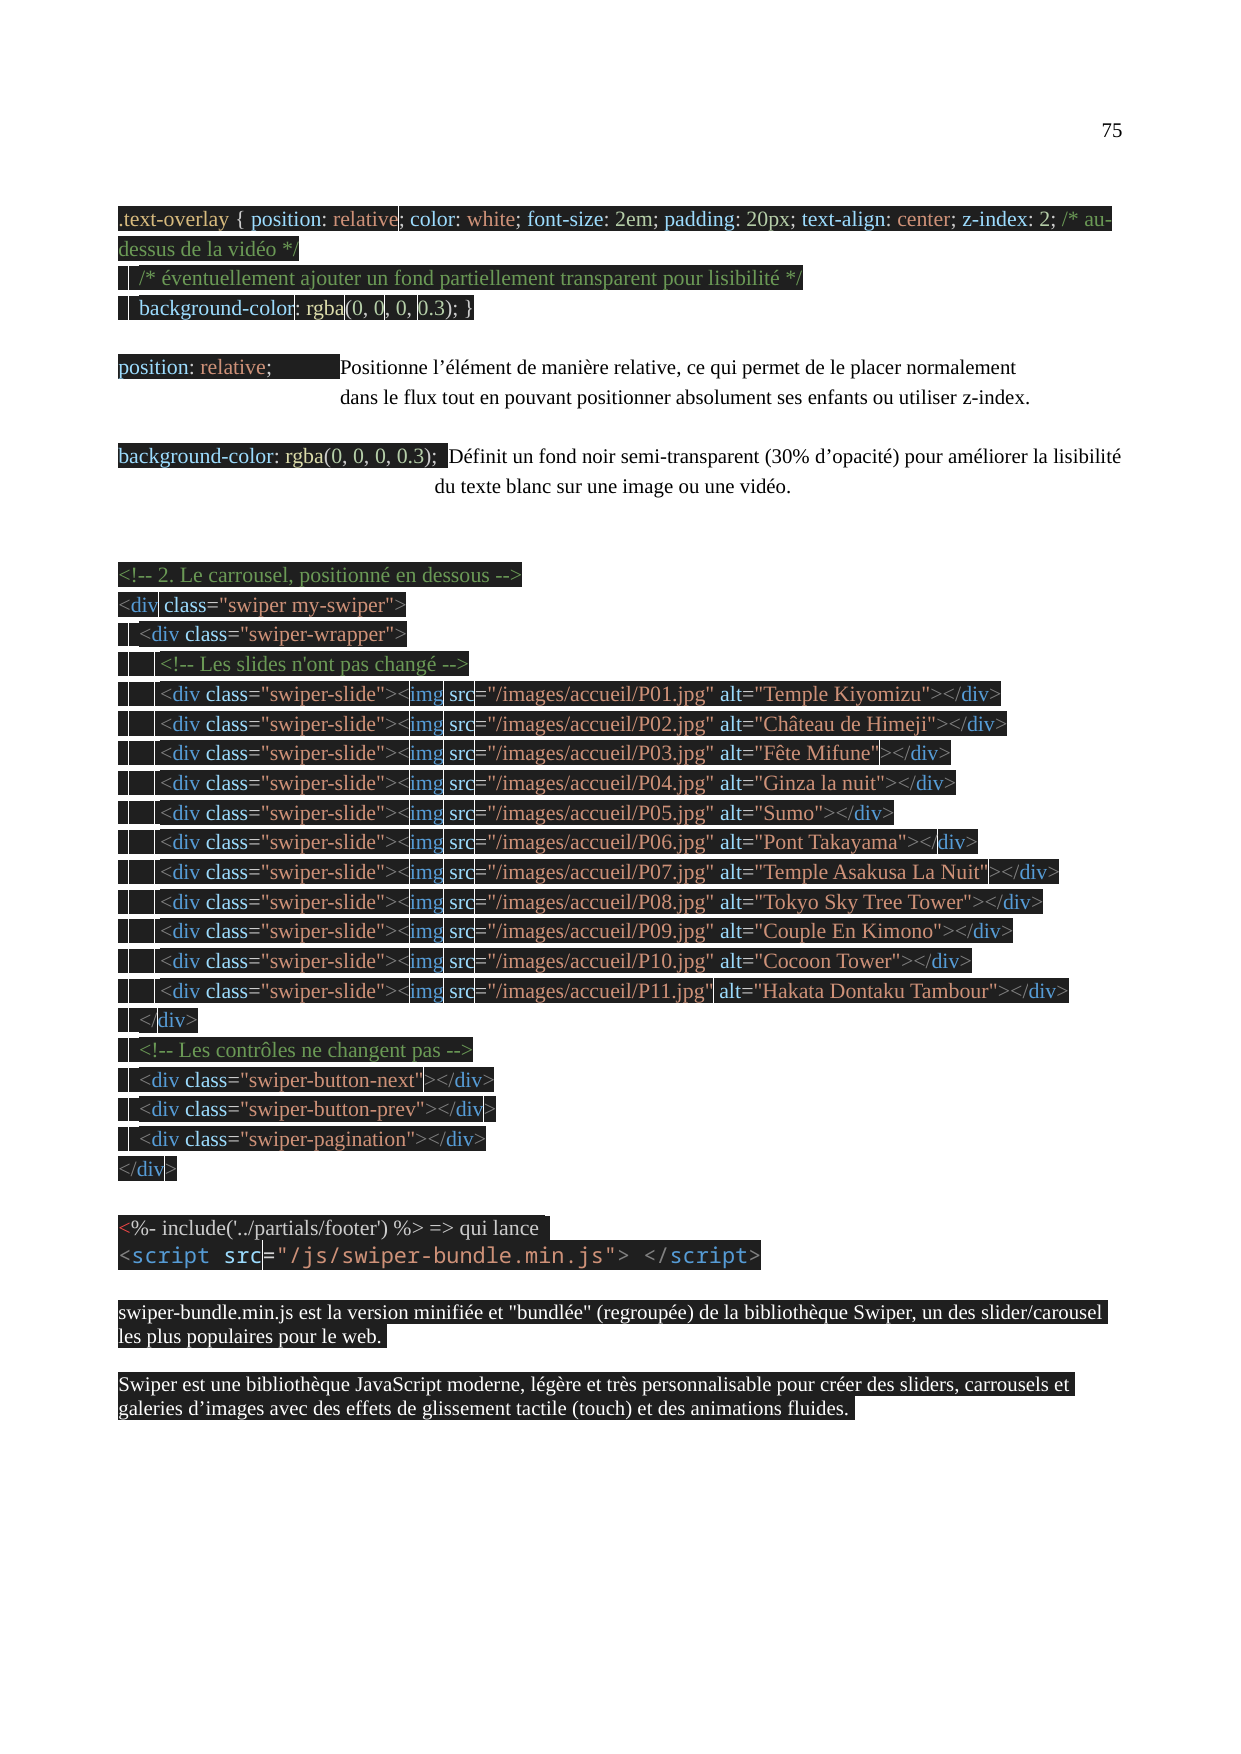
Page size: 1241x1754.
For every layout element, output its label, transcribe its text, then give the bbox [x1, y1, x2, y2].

text <div class="swiper-button-next"></div> [118, 1062, 1122, 1092]
text <div class="swiper-pagination"></div> [118, 1122, 1122, 1151]
text <div class="swiper-slide"><img src="/images/accueil/P06.jpg" alt="Pont Takayama"></div> [118, 825, 1122, 854]
text <div class="swiper-slide"><img src="/images/accueil/P05.jpg" alt="Sumo"></div> [118, 795, 1122, 825]
text <div class="swiper my-swiper"> [118, 587, 1122, 617]
text <div class="swiper-wrapper"> [118, 617, 1122, 647]
text </div> [118, 1003, 1122, 1033]
text <div class="swiper-slide"><img src="/images/accueil/P07.jpg" alt="Temple Asakusa La Nuit"></div> [118, 854, 1122, 884]
text <!-- 2. Le carrousel, positionné en dessous --> [118, 558, 1122, 587]
text <%- include('../partials/footer') %> => qui lance [118, 1211, 1122, 1240]
text <div class="swiper-slide"><img src="/images/accueil/P04.jpg" alt="Ginza la nuit"></div> [118, 765, 1122, 795]
text .text-overlay { position: relative; color: white; font-size: 2em; padding: 20px; text-align: center; z-index: 2; /* au-dessus de la vidéo */ [118, 201, 1122, 261]
text <div class="swiper-slide"><img src="/images/accueil/P10.jpg" alt="Cocoon Tower"></div> [118, 943, 1122, 973]
text <div class="swiper-button-prev"></div> [118, 1092, 1122, 1122]
text <div class="swiper-slide"><img src="/images/accueil/P02.jpg" alt="Château de Himeji"></div> [118, 706, 1122, 736]
text Swiper est une bibliothèque JavaScript moderne, légère et très personnalisable pour créer des sliders, carrousels et galeries d’images avec des effets de glissement tactile (touch) et des animations fluides. [118, 1372, 1122, 1420]
text <div class="swiper-slide"><img src="/images/accueil/P01.jpg" alt="Temple Kiyomizu"></div> [118, 676, 1122, 706]
text <div class="swiper-slide"><img src="/images/accueil/P09.jpg" alt="Couple En Kimono"></div> [118, 914, 1122, 943]
text <div class="swiper-slide"><img src="/images/accueil/P11.jpg" alt="Hakata Dontaku Tambour"></div> [118, 973, 1122, 1003]
text swiper-bundle.min.js est la version minifiée et "bundlée" (regroupée) de la bibliothèque Swiper, un des slider/carousel les plus populaires pour le web. [118, 1300, 1122, 1348]
text background-color: rgba(0, 0, 0, 0.3); } [118, 290, 1122, 320]
text background-color: rgba(0, 0, 0, 0.3); Définit un fond noir semi-transparent (30% d’opacité) pour améliorer la lisibilité du texte blanc sur une image ou une vidéo. [118, 439, 1122, 498]
text </div> [118, 1151, 1122, 1181]
text <div class="swiper-slide"><img src="/images/accueil/P03.jpg" alt="Fête Mifune"></div> [118, 736, 1122, 765]
text <script src="/js/swiper-bundle.min.js"> </script> [118, 1240, 1122, 1270]
text <div class="swiper-slide"><img src="/images/accueil/P08.jpg" alt="Tokyo Sky Tree Tower"></div> [118, 884, 1122, 914]
text <!-- Les slides n'ont pas changé --> [118, 647, 1122, 676]
text /* éventuellement ajouter un fond partiellement transparent pour lisibilité */ [118, 261, 1122, 290]
text position: relative; Positionne l’élément de manière relative, ce qui permet de le placer normalement dans le flux tout en pouvant positionner absolument ses enfants ou utiliser z-index. [118, 350, 1122, 409]
text <!-- Les contrôles ne changent pas --> [118, 1033, 1122, 1062]
